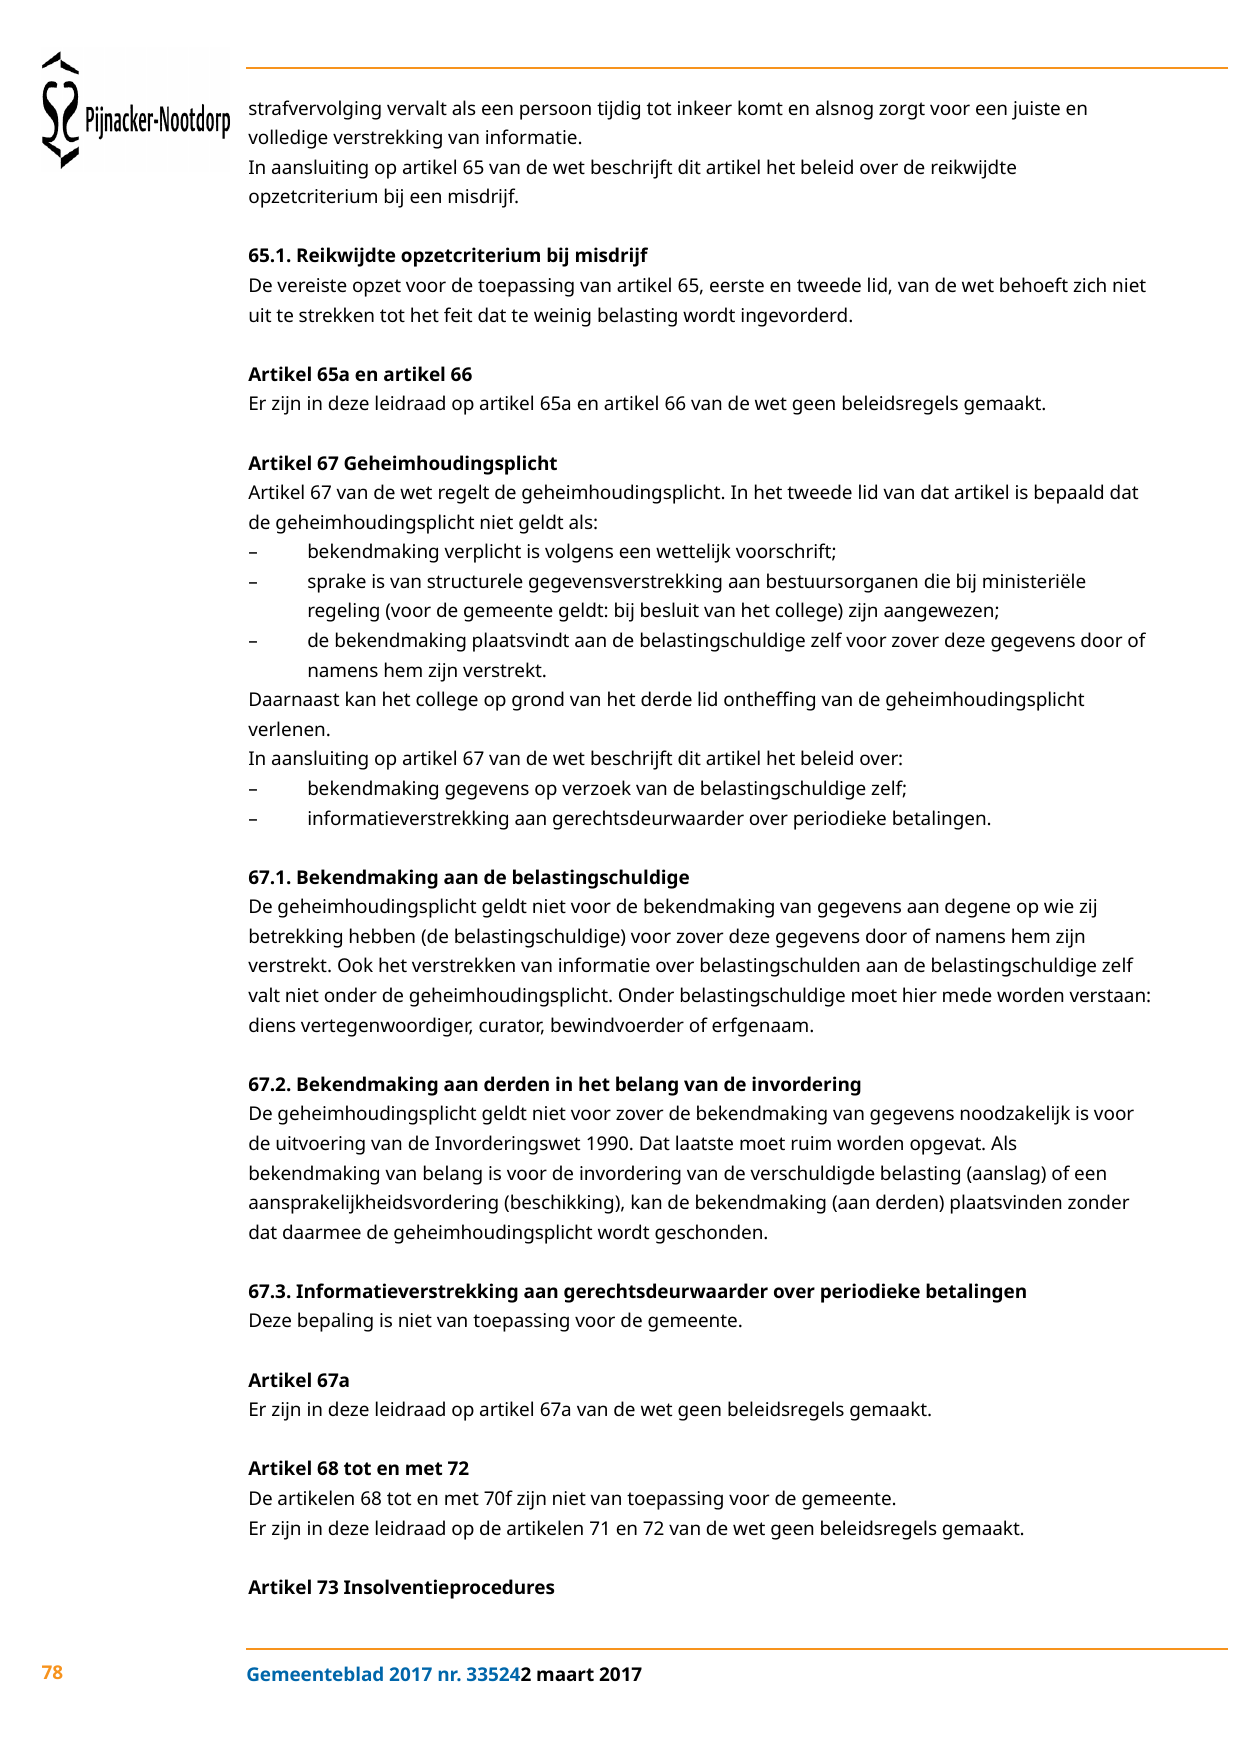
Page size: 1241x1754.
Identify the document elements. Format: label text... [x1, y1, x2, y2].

text 65.1. Reikwijdte opzetcriterium bij misdrijf [248, 243, 1152, 268]
text In aansluiting op artikel 67 van de wet beschrijft dit artikel het beleid over: [248, 746, 1152, 771]
text Er zijn in deze leidraad op artikel 67a van de wet geen beleidsregels gemaakt. [248, 1396, 1152, 1422]
text Daarnaast kan het college op grond van het derde lid ontheffing van de geheimhoudingsplicht verlenen. [248, 686, 1152, 742]
text Artikel 67 van de wet regelt de geheimhoudingsplicht. In het tweede lid van dat artikel is bepaald dat de geheimhoudingsplicht niet geldt als: [248, 479, 1152, 535]
text In aansluiting op artikel 65 van de wet beschrijft dit artikel het beleid over de reikwijdte opzetcriterium bij een misdrijf. [248, 154, 1152, 209]
text Er zijn in deze leidraad op artikel 65a en artikel 66 van de wet geen beleidsregels gemaakt. [248, 391, 1152, 416]
list informatieverstrekking aan gerechtsdeurwaarder over periodieke betalingen. [248, 805, 1152, 831]
list bekendmaking gegevens op verzoek van de belastingschuldige zelf; [248, 775, 1152, 801]
text De geheimhoudingsplicht geldt niet voor de bekendmaking van gegevens aan degene op wie zij betrekking hebben (de belastingschuldige) voor zover deze gegevens door of namens hem zijn verstrekt. Ook het verstrekken van informatie over belastingschulden aan de belastingschuldige zelf valt niet onder de geheimhoudingsplicht. Onder belastingschuldige moet hier mede worden verstaan: diens vertegenwoordiger, curator, bewindvoerder of erfgenaam. [248, 893, 1152, 1038]
text De vereiste opzet voor de toepassing van artikel 65, eerste en tweede lid, van de wet behoeft zich niet uit te strekken tot het feit dat te weinig belasting wordt ingevorderd. [248, 272, 1152, 328]
list de bekendmaking plaatsvindt aan de belastingschuldige zelf voor zover deze gegevens door of namens hem zijn verstrekt. [248, 627, 1152, 683]
text De artikelen 68 tot en met 70f zijn niet van toepassing voor de gemeente. [248, 1485, 1152, 1511]
text Er zijn in deze leidraad op de artikelen 71 en 72 van de wet geen beleidsregels gemaakt. [248, 1515, 1152, 1541]
text Artikel 67a [248, 1367, 1152, 1393]
text Deze bepaling is niet van toepassing voor de gemeente. [248, 1308, 1152, 1333]
picture [41, 47, 231, 172]
text Artikel 68 tot en met 72 [248, 1456, 1152, 1481]
text 67.2. Bekendmaking aan derden in het belang van de invordering [248, 1071, 1152, 1097]
list sprake is van structurele gegevensverstrekking aan bestuursorganen die bij ministeriële regeling (voor de gemeente geldt: bij besluit van het college) zijn aangewezen; [248, 568, 1152, 623]
text Artikel 65a en artikel 66 [248, 361, 1152, 387]
text Artikel 73 Insolventieprocedures [248, 1574, 1152, 1600]
text 67.1. Bekendmaking aan de belastingschuldige [248, 864, 1152, 890]
text strafvervolging vervalt als een persoon tijdig tot inkeer komt en alsnog zorgt voor een juiste en volledige verstrekking van informatie. [248, 95, 1152, 150]
text Artikel 67 Geheimhoudingsplicht [248, 450, 1152, 476]
text De geheimhoudingsplicht geldt niet voor zover de bekendmaking van gegevens noodzakelijk is voor de uitvoering van de Invorderingswet 1990. Dat laatste moet ruim worden opgevat. Als bekendmaking van belang is voor de invordering van de verschuldigde belasting (aanslag) of een aansprakelijkheidsvordering (beschikking), kan de bekendmaking (aan derden) plaatsvinden zonder dat daarmee de geheimhoudingsplicht wordt geschonden. [248, 1101, 1152, 1245]
list bekendmaking verplicht is volgens een wettelijk voorschrift; [248, 538, 1152, 564]
text 67.3. Informatieverstrekking aan gerechtsdeurwaarder over periodieke betalingen [248, 1278, 1152, 1304]
